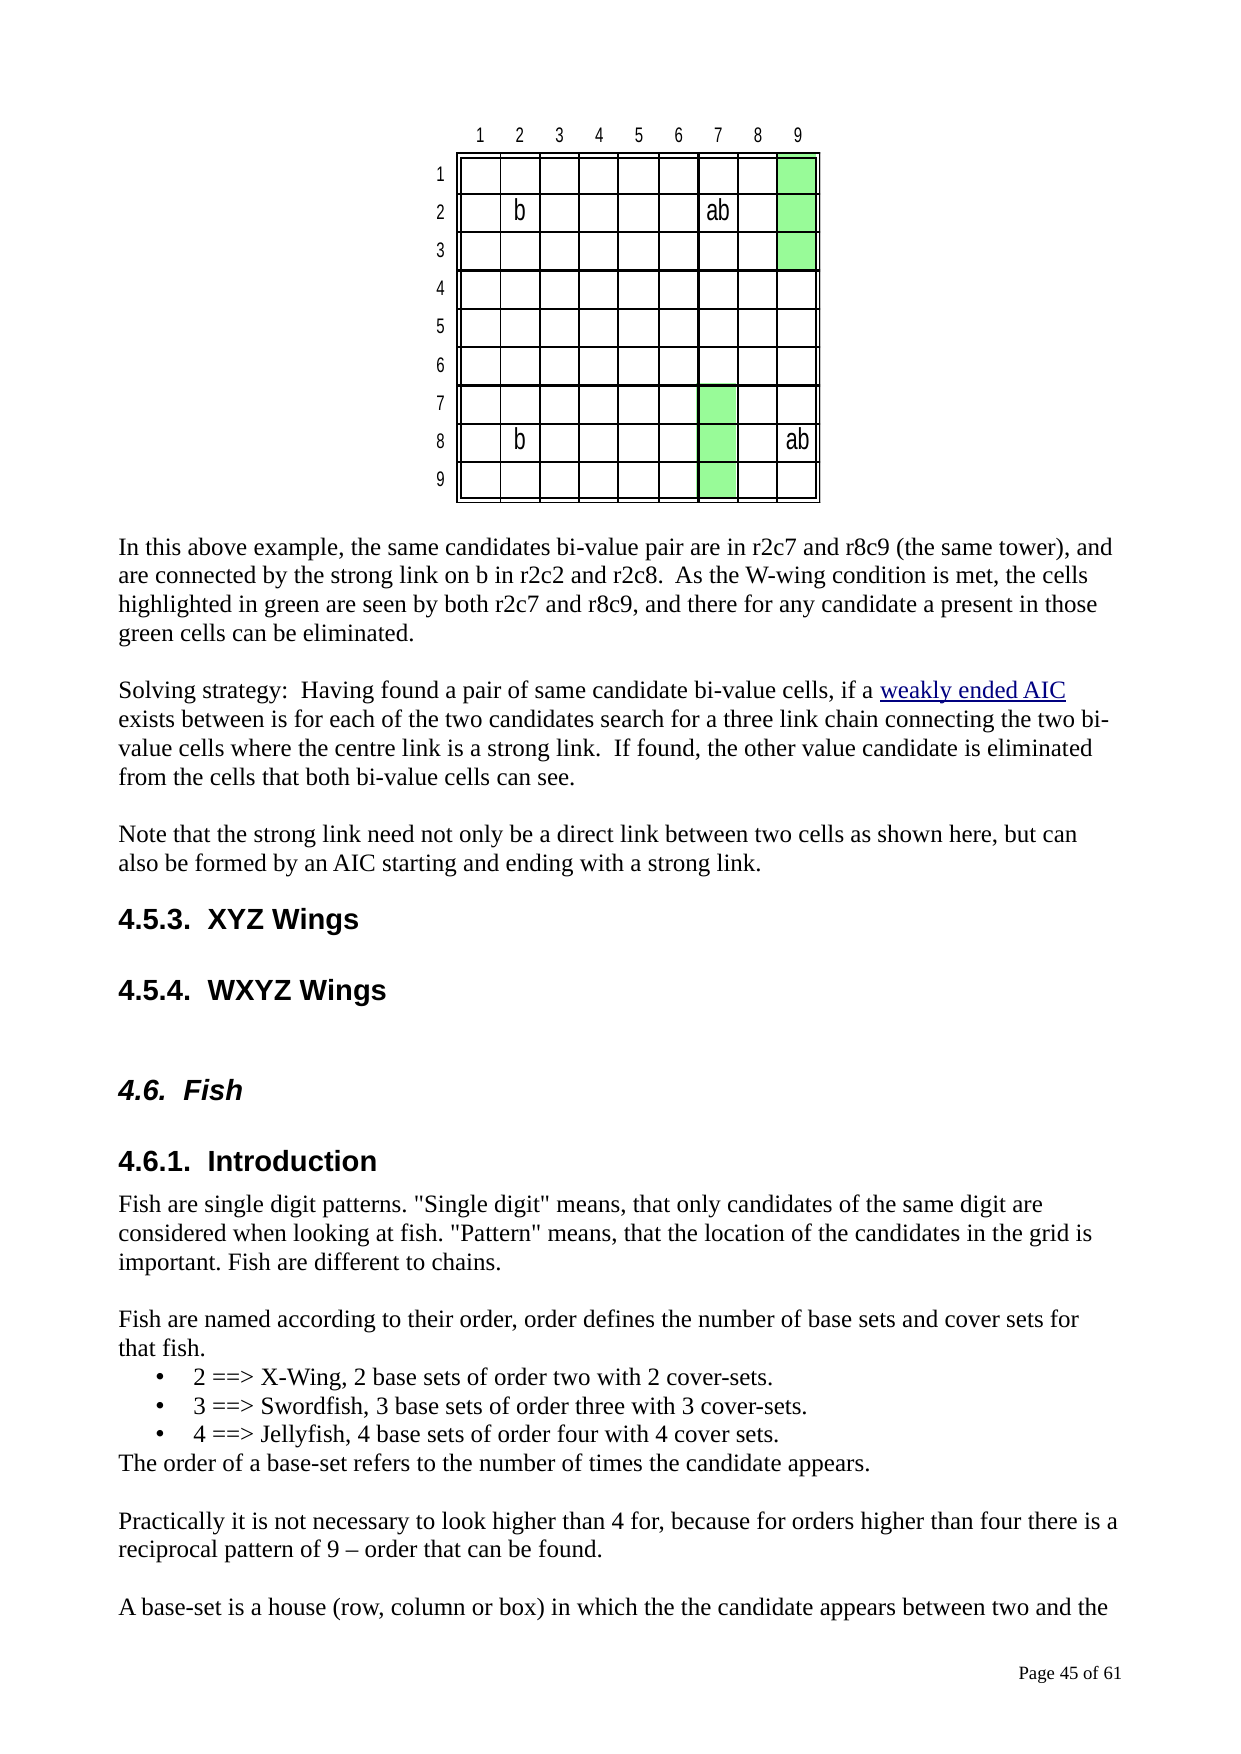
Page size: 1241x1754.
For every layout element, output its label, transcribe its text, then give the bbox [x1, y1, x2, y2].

text Fish are single digit patterns. "Single digit" means, that only candidates of the same digit are considered when looking at fish. "Pattern" means, that the location of the candidates in the grid is important. Fish are different to chains. [118, 1189, 1122, 1276]
text Note that the strong link need not only be a direct link between two cells as shown here, but can also be formed by an AIC starting and ending with a strong link. [118, 819, 1122, 877]
text Fish are named according to their order, order defines the number of base sets and cover sets for that fish. [118, 1304, 1122, 1362]
text Practically it is not necessary to look higher than 4 for, because for orders higher than four there is a reciprocal pattern of 9 – order that can be found. [118, 1506, 1122, 1563]
subtitle WXYZ Wings [118, 973, 1122, 1006]
subtitle XYZ Wings [118, 902, 1122, 935]
list 4 ==> Jellyfish, 4 base sets of order four with 4 cover sets. [156, 1419, 1122, 1448]
list 3 ==> Swordfish, 3 base sets of order three with 3 cover-sets. [156, 1391, 1122, 1419]
text Solving strategy: Having found a pair of same candidate bi-value cells, if a weakly ended AIC exists between is for each of the two candidates search for a three link chain connecting the two bi-value cells where the centre link is a strong link. If found, the other value candidate is eliminated from the cells that both bi-value cells can see. [118, 675, 1122, 790]
subtitle Introduction [118, 1143, 1122, 1177]
list 2 ==> X-Wing, 2 base sets of order two with 2 cover-sets. [156, 1362, 1122, 1391]
subtitle Fish [118, 1072, 1122, 1106]
text A base-set is a house (row, column or box) in which the the candidate appears between two and the [118, 1592, 1122, 1621]
text The order of a base-set refers to the number of times the candidate appears. [118, 1448, 1122, 1477]
text In this above example, the same candidates bi-value pair are in r2c7 and r8c9 (the same tower), and are connected by the strong link on b in r2c2 and r2c8. As the W-wing condition is met, the cells highlighted in green are seen by both r2c7 and r8c9, and there for any candidate a present in those green cells can be eliminated. [118, 532, 1122, 647]
